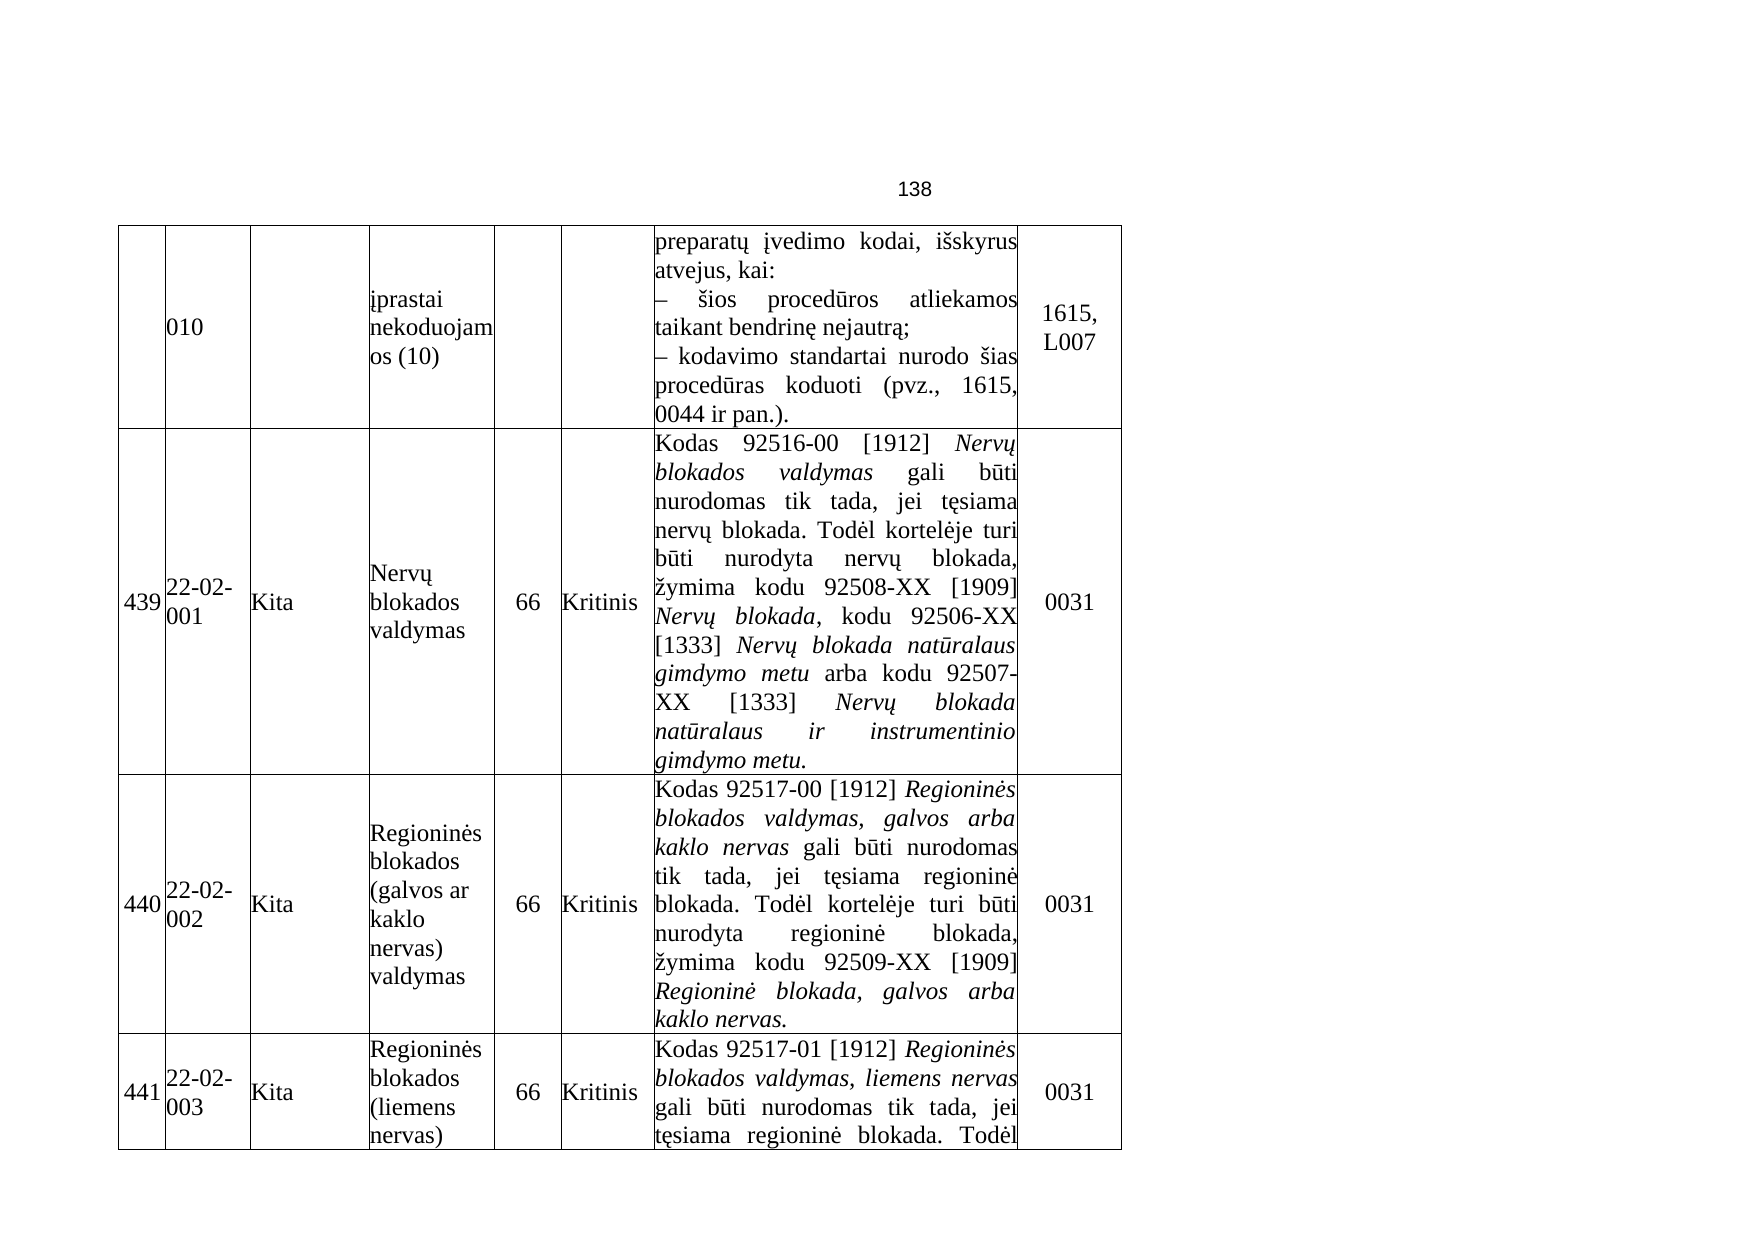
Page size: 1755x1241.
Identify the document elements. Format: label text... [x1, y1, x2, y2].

table_cell 66 [495, 1034, 561, 1149]
table_cell 0031 [1018, 775, 1121, 1033]
table_cell įprastai nekoduojamos (10) [370, 226, 494, 427]
table_cell 1615, L007 [1018, 226, 1121, 427]
table_cell Regioninės blokados (liemens nervas) [370, 1034, 494, 1149]
table_cell 0031 [1018, 1034, 1121, 1149]
table_cell Nervų blokados valdymas [370, 429, 494, 773]
table_cell Kritinis [562, 429, 654, 773]
table_cell 441 [119, 1034, 165, 1149]
table_cell 22-02-003 [166, 1034, 250, 1149]
table_cell Kritinis [562, 775, 654, 1033]
table_cell [119, 226, 165, 427]
table_cell [562, 226, 654, 427]
table_cell Kritinis [562, 1034, 654, 1149]
table_cell 0031 [1018, 429, 1121, 773]
table_cell Kodas 92517-00 [1912] Regioninės blokados valdymas, galvos arba kaklo nervas gali būti nurodomas tik tada, jei tęsiama regioninė blokada. Todėl kortelėje turi būti nurodyta regioninė blokada, žymima kodu 92509-XX [1909] Regioninė blokada, galvos arba kaklo nervas. [655, 775, 1017, 1033]
table_cell Regioninės blokados (galvos ar kaklo nervas) valdymas [370, 775, 494, 1033]
table_cell 22-02-001 [166, 429, 250, 773]
table_cell 22-02-002 [166, 775, 250, 1033]
table_cell 66 [495, 429, 561, 773]
table_cell [495, 226, 561, 427]
table_cell preparatų įvedimo kodai, išskyrus atvejus, kai: – šios procedūros atliekamos taikant bendrinę nejautrą; – kodavimo standartai nurodo šias procedūras koduoti (pvz., 1615, 0044 ir pan.). [655, 226, 1017, 427]
table_cell Kita [251, 429, 369, 773]
table_cell Kita [251, 775, 369, 1033]
table_cell 010 [166, 226, 250, 427]
table_cell 440 [119, 775, 165, 1033]
table_cell 66 [495, 775, 561, 1033]
table_cell Kodas 92516-00 [1912] Nervų blokados valdymas gali būti nurodomas tik tada, jei tęsiama nervų blokada. Todėl kortelėje turi būti nurodyta nervų blokada, žymima kodu 92508-XX [1909] Nervų blokada, kodu 92506-XX [1333] Nervų blokada natūralaus gimdymo metu arba kodu 92507-XX [1333] Nervų blokada natūralaus ir instrumentinio gimdymo metu. [655, 429, 1017, 773]
table_cell Kita [251, 1034, 369, 1149]
table_cell 439 [119, 429, 165, 773]
table_cell Kodas 92517-01 [1912] Regioninės blokados valdymas, liemens nervas gali būti nurodomas tik tada, jei tęsiama regioninė blokada. Todėl [655, 1034, 1017, 1149]
table_cell [251, 226, 369, 427]
